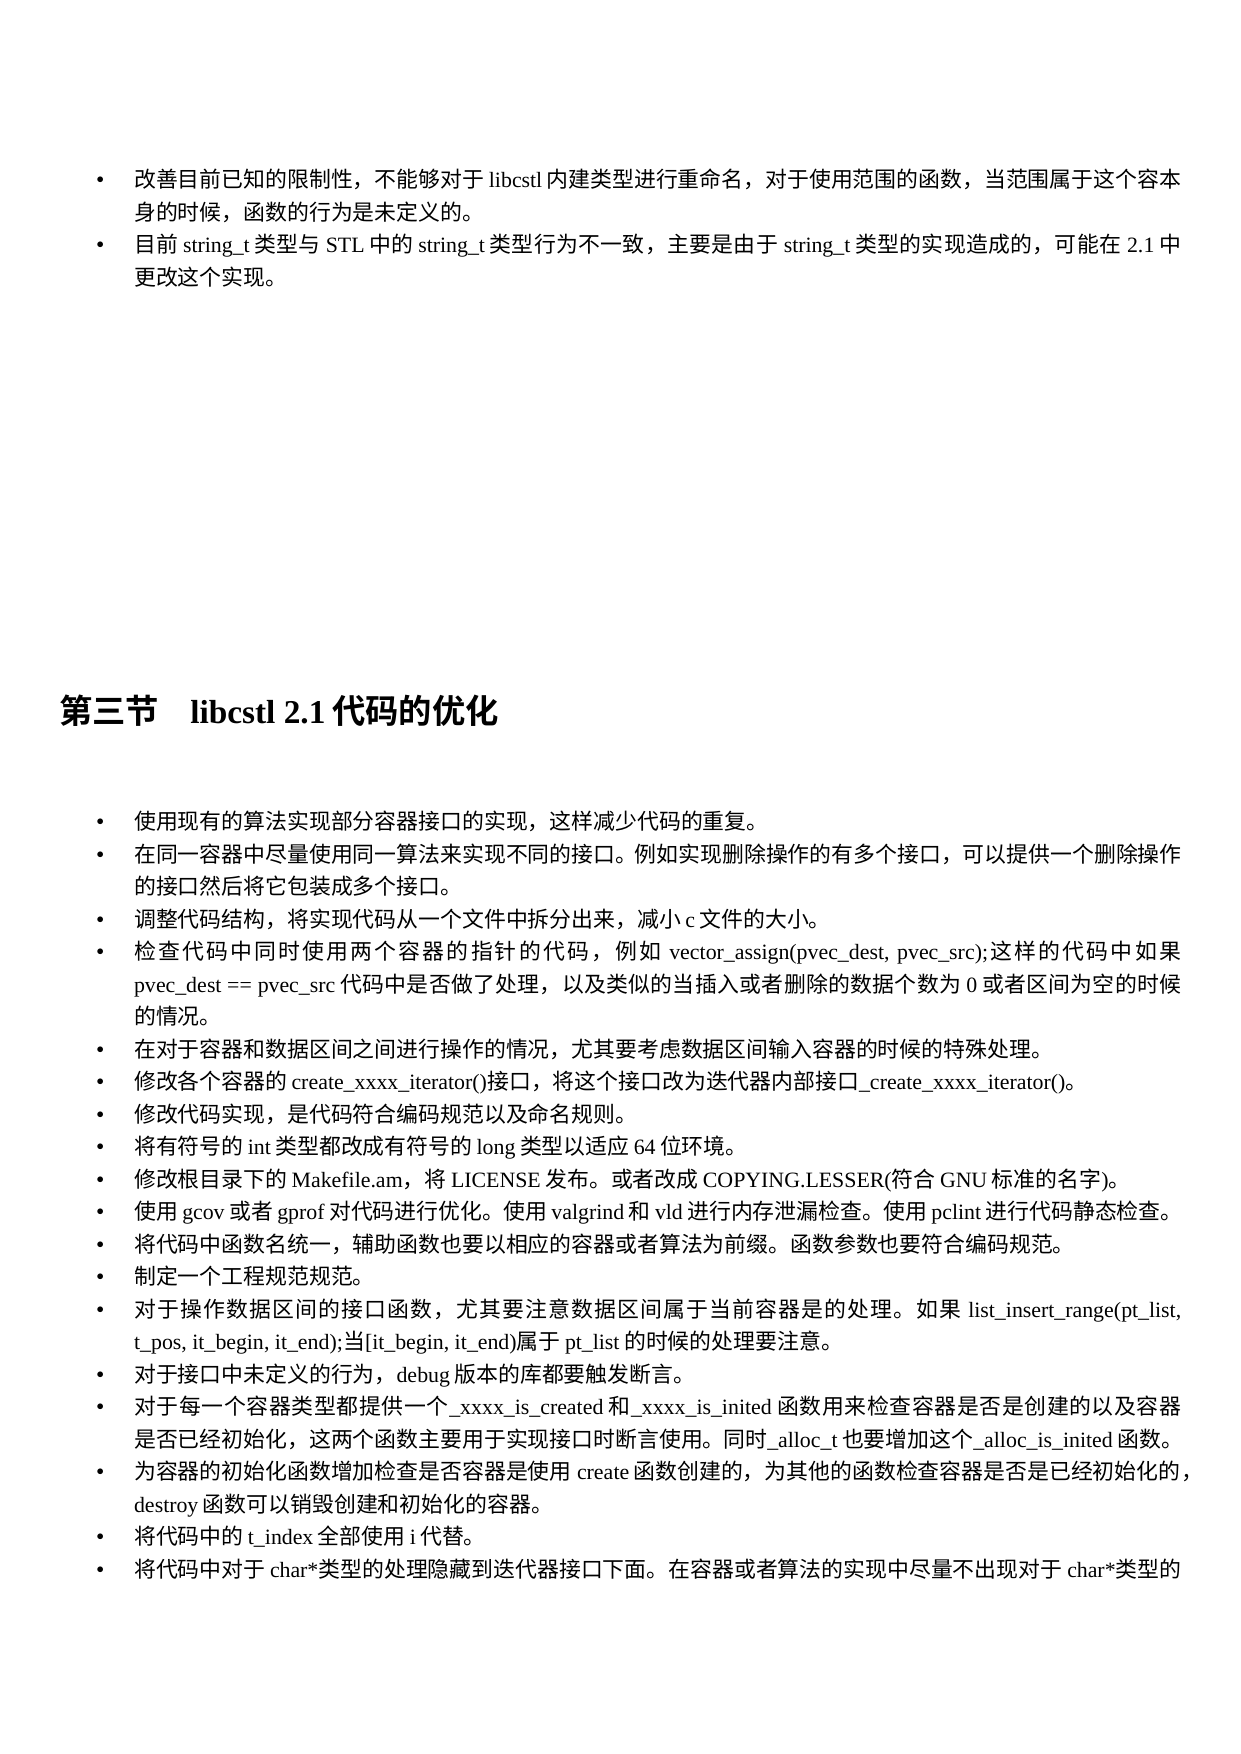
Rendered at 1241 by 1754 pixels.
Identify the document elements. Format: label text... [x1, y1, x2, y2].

list 为容器的初始化函数增加检查是否容器是使用create函数创建的，为其他的函数检查容器是否是已经初始化的，destroy函数可以销毁创建和初始化的容器。 [96, 1454, 1181, 1519]
list 对于每一个容器类型都提供一个_xxxx_is_created和_xxxx_is_inited函数用来检查容器是否是创建的以及容器是否已经初始化，这两个函数主要用于实现接口时断言使用。同时_alloc_t也要增加这个_alloc_is_inited函数。 [96, 1389, 1181, 1454]
list 改善目前已知的限制性，不能够对于libcstl内建类型进行重命名，对于使用范围的函数，当范围属于这个容本身的时候，函数的行为是未定义的。 [96, 162, 1181, 227]
list 调整代码结构，将实现代码从一个文件中拆分出来，减小c文件的大小。 [96, 901, 1181, 934]
subtitle libcstl 2.1代码的优化 [59, 676, 1181, 741]
list 在对于容器和数据区间之间进行操作的情况，尤其要考虑数据区间输入容器的时候的特殊处理。 [96, 1031, 1181, 1064]
list 在同一容器中尽量使用同一算法来实现不同的接口。例如实现删除操作的有多个接口，可以提供一个删除操作的接口然后将它包装成多个接口。 [96, 836, 1181, 901]
list 使用现有的算法实现部分容器接口的实现，这样减少代码的重复。 [96, 804, 1181, 836]
list 将代码中的t_index全部使用i代替。 [96, 1519, 1181, 1551]
list 目前string_t类型与STL中的string_t类型行为不一致，主要是由于string_t类型的实现造成的，可能在2.1中更改这个实现。 [96, 227, 1181, 292]
list 对于操作数据区间的接口函数，尤其要注意数据区间属于当前容器是的处理。如果list_insert_range(pt_list, t_pos, it_begin, it_end);当[it_begin, it_end)属于pt_list的时候的处理要注意。 [96, 1291, 1181, 1356]
list 制定一个工程规范规范。 [96, 1259, 1181, 1291]
list 修改代码实现，是代码符合编码规范以及命名规则。 [96, 1096, 1181, 1129]
list 检查代码中同时使用两个容器的指针的代码，例如vector_assign(pvec_dest, pvec_src);这样的代码中如果pvec_dest == pvec_src代码中是否做了处理，以及类似的当插入或者删除的数据个数为0或者区间为空的时候的情况。 [96, 934, 1181, 1031]
list 对于接口中未定义的行为，debug版本的库都要触发断言。 [96, 1356, 1181, 1389]
list 将有符号的int类型都改成有符号的long类型以适应64位环境。 [96, 1129, 1181, 1161]
list 将代码中对于char*类型的处理隐藏到迭代器接口下面。在容器或者算法的实现中尽量不出现对于char*类型的 [96, 1551, 1181, 1584]
list 修改各个容器的create_xxxx_iterator()接口，将这个接口改为迭代器内部接口_create_xxxx_iterator()。 [96, 1064, 1181, 1096]
list 将代码中函数名统一，辅助函数也要以相应的容器或者算法为前缀。函数参数也要符合编码规范。 [96, 1226, 1181, 1259]
list 修改根目录下的Makefile.am，将LICENSE发布。或者改成COPYING.LESSER(符合GNU标准的名字)。 [96, 1161, 1181, 1194]
list 使用gcov或者gprof对代码进行优化。使用valgrind和vld进行内存泄漏检查。使用pclint进行代码静态检查。 [96, 1194, 1181, 1226]
